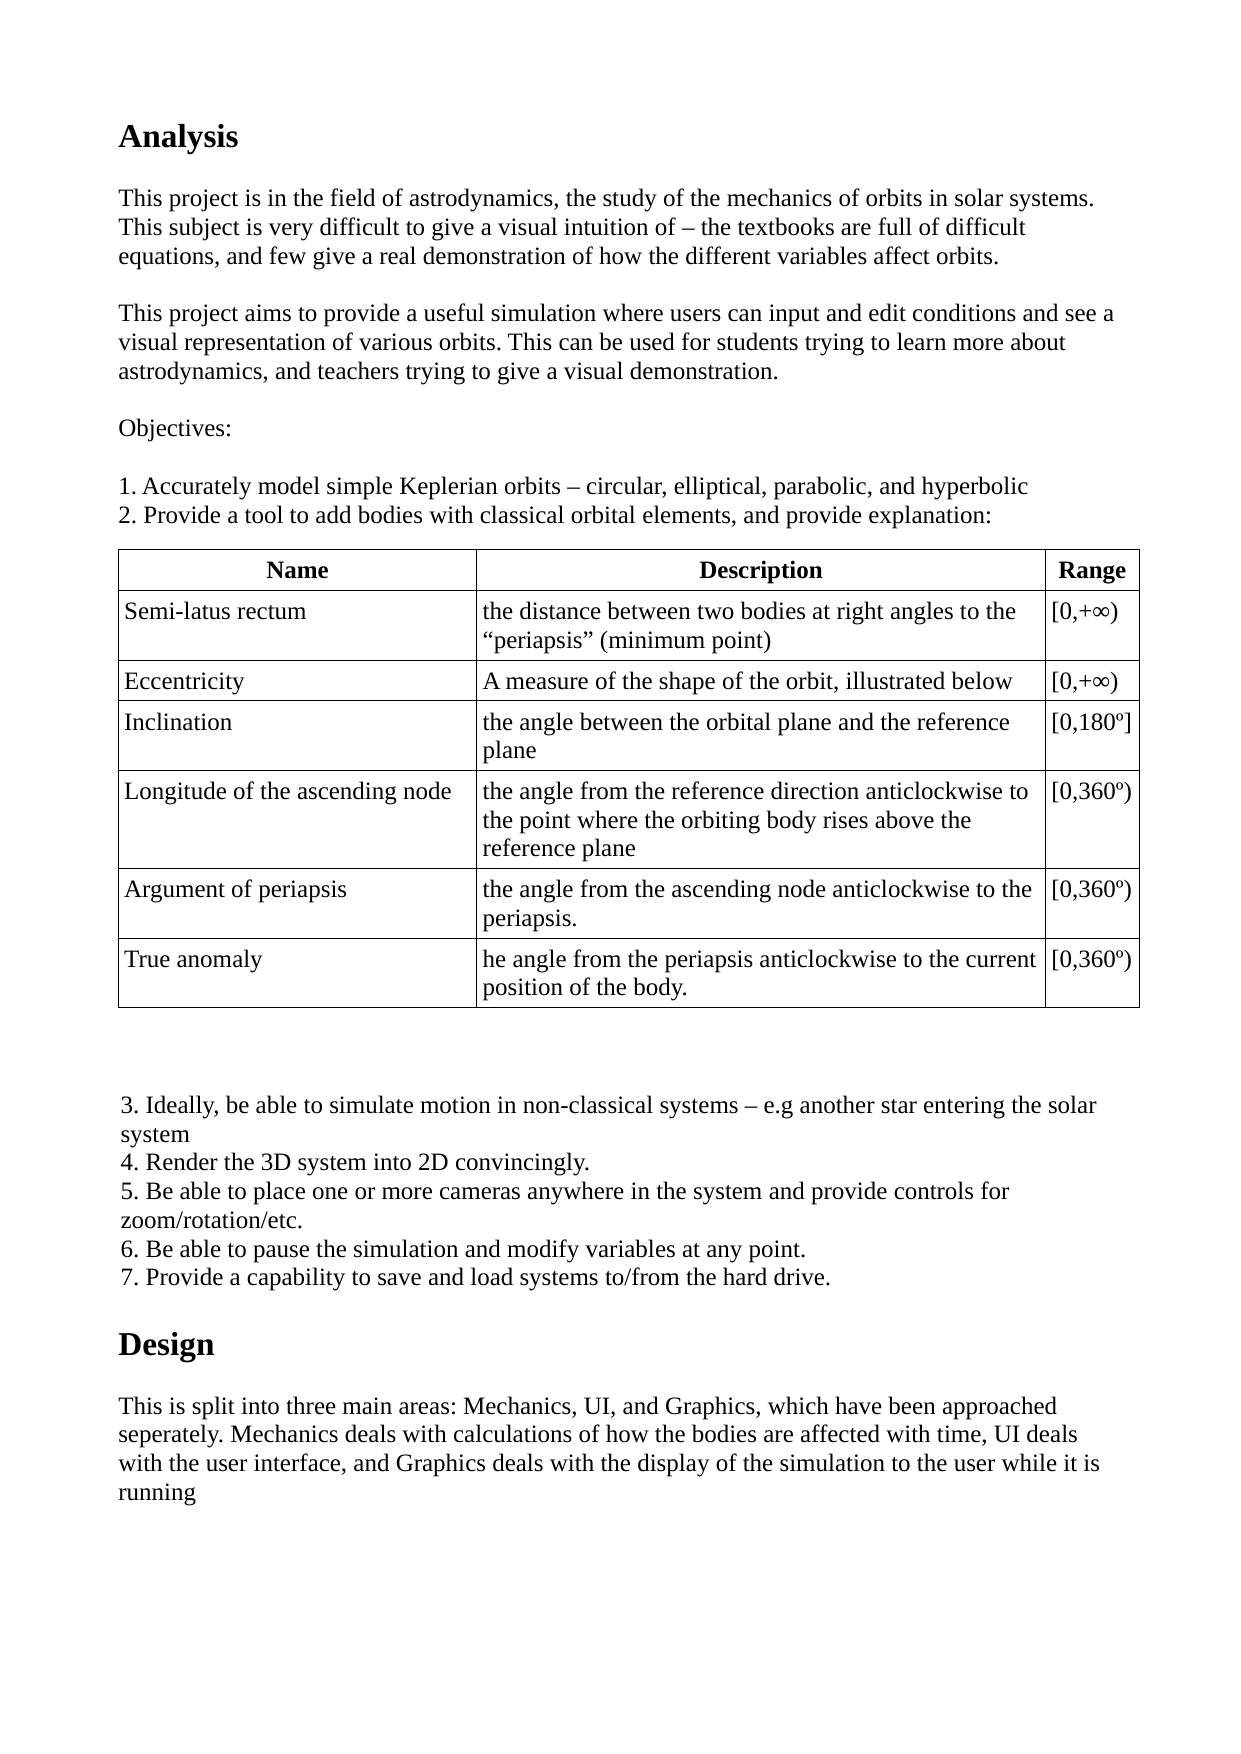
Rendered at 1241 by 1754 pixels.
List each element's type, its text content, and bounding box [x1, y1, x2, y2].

text 5. Be able to place one or more cameras anywhere in the system and provide controls for zoom/rotation/etc. [120, 1176, 1122, 1234]
table_header Range [1046, 550, 1139, 590]
text This project is in the field of astrodynamics, the study of the mechanics of orbits in solar systems. This subject is very difficult to give a visual intuition of – the textbooks are full of difficult equations, and few give a real demonstration of how the different variables affect orbits. [118, 183, 1122, 270]
table_cell A measure of the shape of the orbit, illustrated below [477, 661, 1045, 700]
text Analysis [118, 116, 1122, 155]
table_cell the angle between the orbital plane and the reference plane [477, 701, 1045, 770]
text 1. Accurately model simple Keplerian orbits – circular, elliptical, parabolic, and hyperbolic [118, 471, 1122, 500]
table_cell Eccentricity [119, 661, 476, 700]
table_cell the distance between two bodies at right angles to the “periapsis” (minimum point) [477, 591, 1045, 659]
text 2. Provide a tool to add bodies with classical orbital elements, and provide explanation: [118, 500, 1122, 528]
text Objectives: [118, 413, 1122, 442]
table_cell [0,360º) [1046, 869, 1139, 937]
table_cell Argument of periapsis [119, 869, 476, 937]
table_cell Longitude of the ascending node [119, 771, 476, 868]
table_cell he angle from the periapsis anticlockwise to the current position of the body. [477, 939, 1045, 1007]
table_cell the angle from the ascending node anticlockwise to the periapsis. [477, 869, 1045, 937]
table_cell the angle from the reference direction anticlockwise to the point where the orbiting body rises above the reference plane [477, 771, 1045, 868]
table_header Description [477, 550, 1045, 590]
table_cell [0,+∞) [1046, 661, 1139, 700]
text This project aims to provide a useful simulation where users can input and edit conditions and see a visual representation of various orbits. This can be used for students trying to learn more about astrodynamics, and teachers trying to give a visual demonstration. [118, 298, 1122, 385]
text Design [118, 1324, 1122, 1362]
table_cell Inclination [119, 701, 476, 770]
table_cell [0,360º) [1046, 771, 1139, 868]
table_header Name [119, 550, 476, 590]
text 6. Be able to pause the simulation and modify variables at any point. [120, 1234, 1122, 1262]
table_cell True anomaly [119, 939, 476, 1007]
table_cell Semi-latus rectum [119, 591, 476, 659]
table_cell [0,+∞) [1046, 591, 1139, 659]
text This is split into three main areas: Mechanics, UI, and Graphics, which have been approached seperately. Mechanics deals with calculations of how the bodies are affected with time, UI deals with the user interface, and Graphics deals with the display of the simulation to the user while it is running [118, 1391, 1122, 1506]
text 4. Render the 3D system into 2D convincingly. [120, 1147, 1122, 1176]
table_cell [0,360º) [1046, 939, 1139, 1007]
text 7. Provide a capability to save and load systems to/from the hard drive. [120, 1262, 1122, 1291]
text 3. Ideally, be able to simulate motion in non-classical systems – e.g another star entering the solar system [120, 1090, 1122, 1147]
table_cell [0,180º] [1046, 701, 1139, 770]
